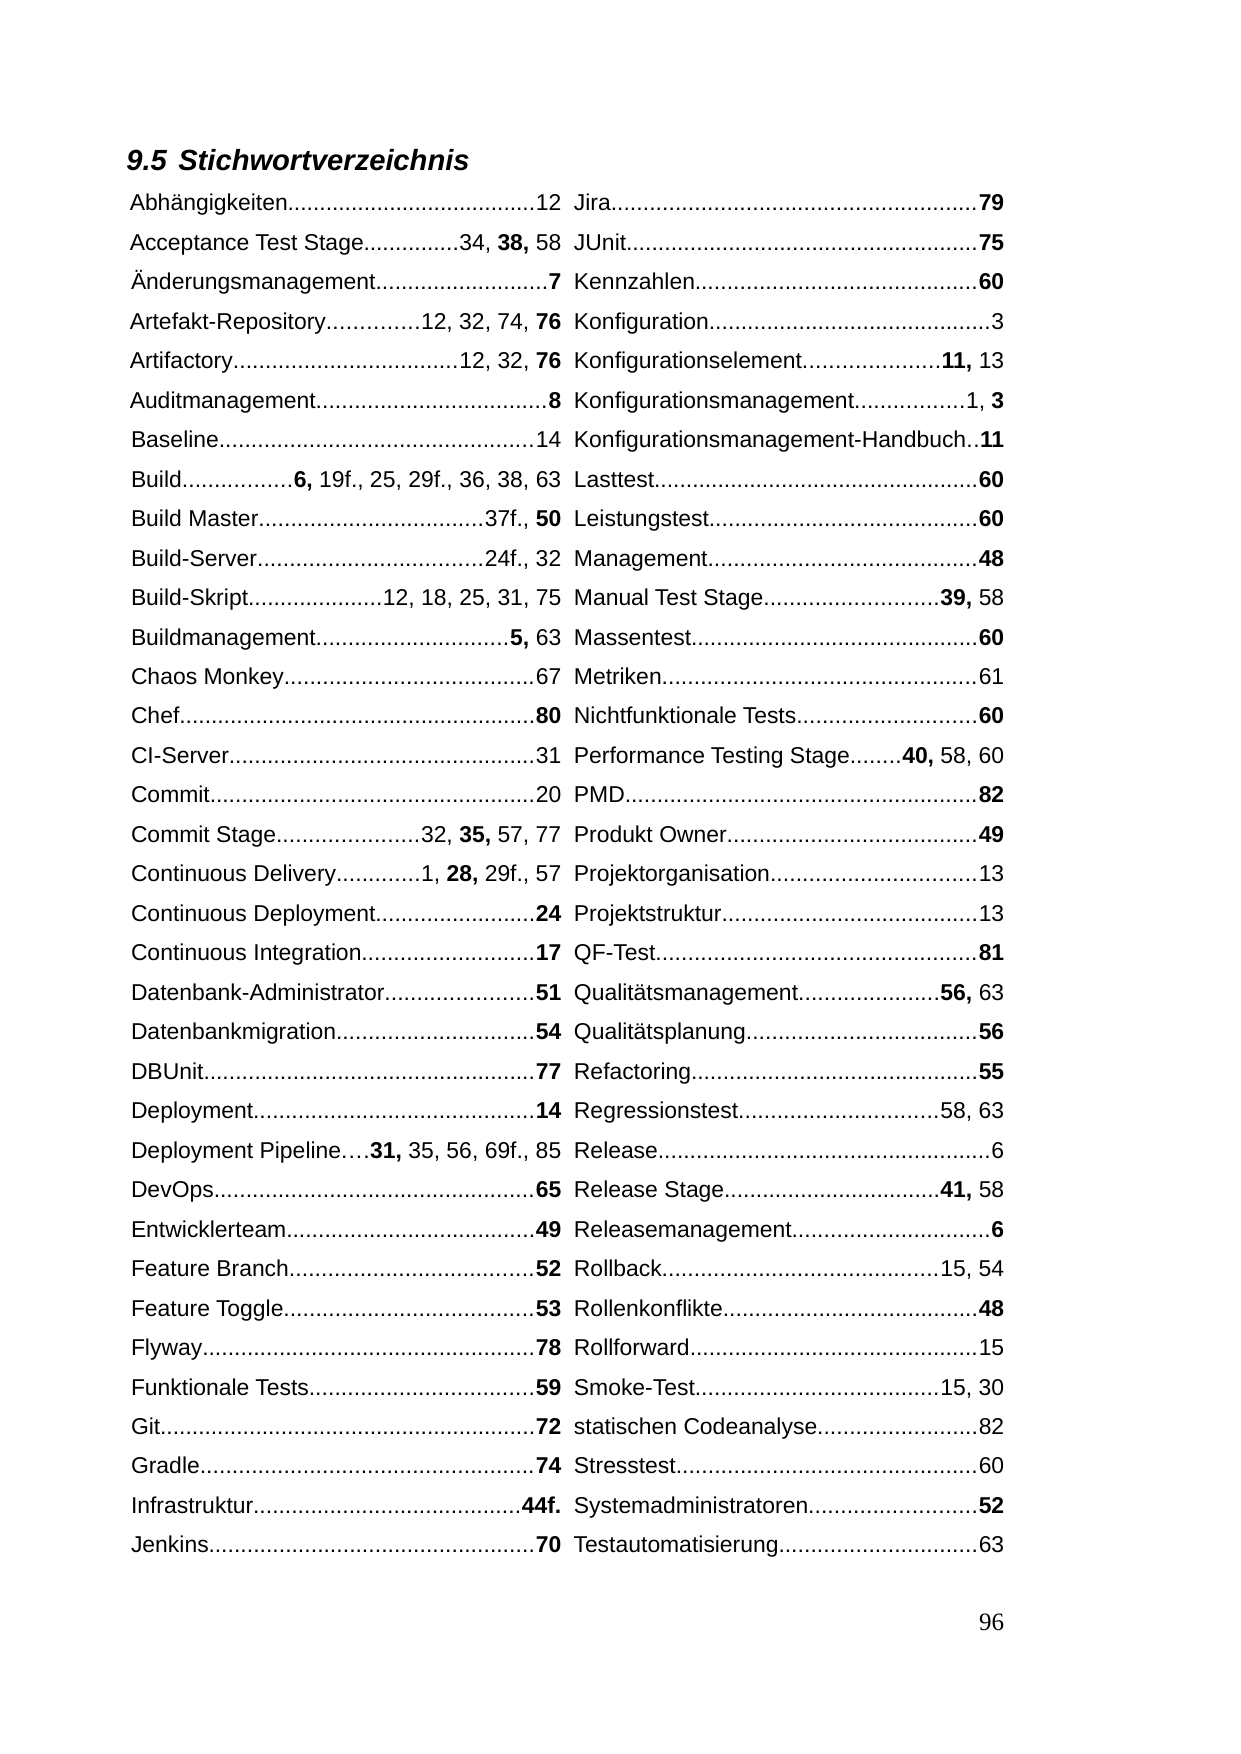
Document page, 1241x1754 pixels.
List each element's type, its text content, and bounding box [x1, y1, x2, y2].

text Acceptance Test Stage 34, 38, 58 [118, 229, 561, 255]
text Build Master 37f., 50 [118, 505, 561, 531]
text DBUnit 77 [118, 1058, 561, 1084]
text Deployment 14 [118, 1097, 561, 1123]
text Baseline 14 [118, 426, 561, 452]
text JUnit 75 [561, 229, 1004, 255]
text Git 72 [118, 1413, 561, 1439]
text Build 6, 19f., 25, 29f., 36, 38, 63 [118, 466, 561, 492]
text Continuous Deployment 24 [118, 900, 561, 926]
text Rollenkonflikte 48 [561, 1294, 1004, 1321]
text PMD 82 [561, 781, 1004, 808]
text Datenbankmigration 54 [118, 1018, 561, 1044]
text Konfigurationselement 11, 13 [561, 347, 1004, 373]
text Management 48 [561, 544, 1004, 571]
text Stresstest 60 [561, 1452, 1004, 1479]
text statischen Codeanalyse 82 [561, 1413, 1004, 1439]
text Metriken 61 [561, 663, 1004, 689]
text Release Stage 41, 58 [561, 1176, 1004, 1202]
text Chef 80 [118, 702, 561, 729]
text QF-Test 81 [561, 939, 1004, 966]
text Feature Branch 52 [118, 1255, 561, 1281]
text Smoke-Test 15, 30 [561, 1373, 1004, 1400]
text Refactoring 55 [561, 1058, 1004, 1084]
text Infrastruktur 44f. [118, 1492, 561, 1518]
text Konfigurationsmanagement-Handbuch 11 [561, 426, 1004, 452]
text Änderungsmanagement 7 [118, 268, 561, 294]
text Build-Skript 12, 18, 25, 31, 75 [118, 584, 561, 610]
text Kennzahlen 60 [561, 268, 1004, 294]
text Deployment Pipeline 31, 35, 56, 69f., 85 [118, 1137, 561, 1163]
text Release 6 [561, 1137, 1004, 1163]
text CI-Server 31 [118, 742, 561, 768]
text Qualitätsmanagement 56, 63 [561, 979, 1004, 1005]
text Produkt Owner 49 [561, 821, 1004, 847]
text Commit Stage 32, 35, 57, 77 [118, 821, 561, 847]
text Konfigurationsmanagement 1, 3 [561, 387, 1004, 413]
text Systemadministratoren 52 [561, 1492, 1004, 1518]
text Performance Testing Stage 40, 58, 60 [561, 742, 1004, 768]
text Entwicklerteam 49 [118, 1216, 561, 1242]
text Flyway 78 [118, 1334, 561, 1360]
text Projektstruktur 13 [561, 900, 1004, 926]
text Jenkins 70 [118, 1531, 561, 1558]
text Leistungstest 60 [561, 505, 1004, 531]
text Jira 79 [561, 189, 1004, 216]
text Continuous Integration 17 [118, 939, 561, 966]
text Gradle 74 [118, 1452, 561, 1479]
text Datenbank-Administrator 51 [118, 979, 561, 1005]
text Konfiguration 3 [561, 308, 1004, 334]
text Funktionale Tests 59 [118, 1373, 561, 1400]
text Manual Test Stage 39, 58 [561, 584, 1004, 610]
text Regressionstest 58, 63 [561, 1097, 1004, 1123]
subtitle Stichwortverzeichnis [118, 143, 1004, 177]
text Chaos Monkey 67 [118, 663, 561, 689]
text Testautomatisierung 63 [561, 1531, 1004, 1558]
text Qualitätsplanung 56 [561, 1018, 1004, 1044]
text Releasemanagement 6 [561, 1216, 1004, 1242]
text Auditmanagement 8 [118, 387, 561, 413]
text Artefakt-Repository 12, 32, 74, 76 [118, 308, 561, 334]
text Massentest 60 [561, 623, 1004, 650]
text Rollforward 15 [561, 1334, 1004, 1360]
text Nichtfunktionale Tests 60 [561, 702, 1004, 729]
text Rollback 15, 54 [561, 1255, 1004, 1281]
text Feature Toggle 53 [118, 1294, 561, 1321]
text Buildmanagement 5, 63 [118, 623, 561, 650]
text Projektorganisation 13 [561, 860, 1004, 887]
text Lasttest 60 [561, 466, 1004, 492]
text Artifactory 12, 32, 76 [118, 347, 561, 373]
text Continuous Delivery 1, 28, 29f., 57 [118, 860, 561, 887]
text Build-Server 24f., 32 [118, 544, 561, 571]
text Abhängigkeiten 12 [118, 189, 561, 216]
text Commit 20 [118, 781, 561, 808]
text DevOps 65 [118, 1176, 561, 1202]
